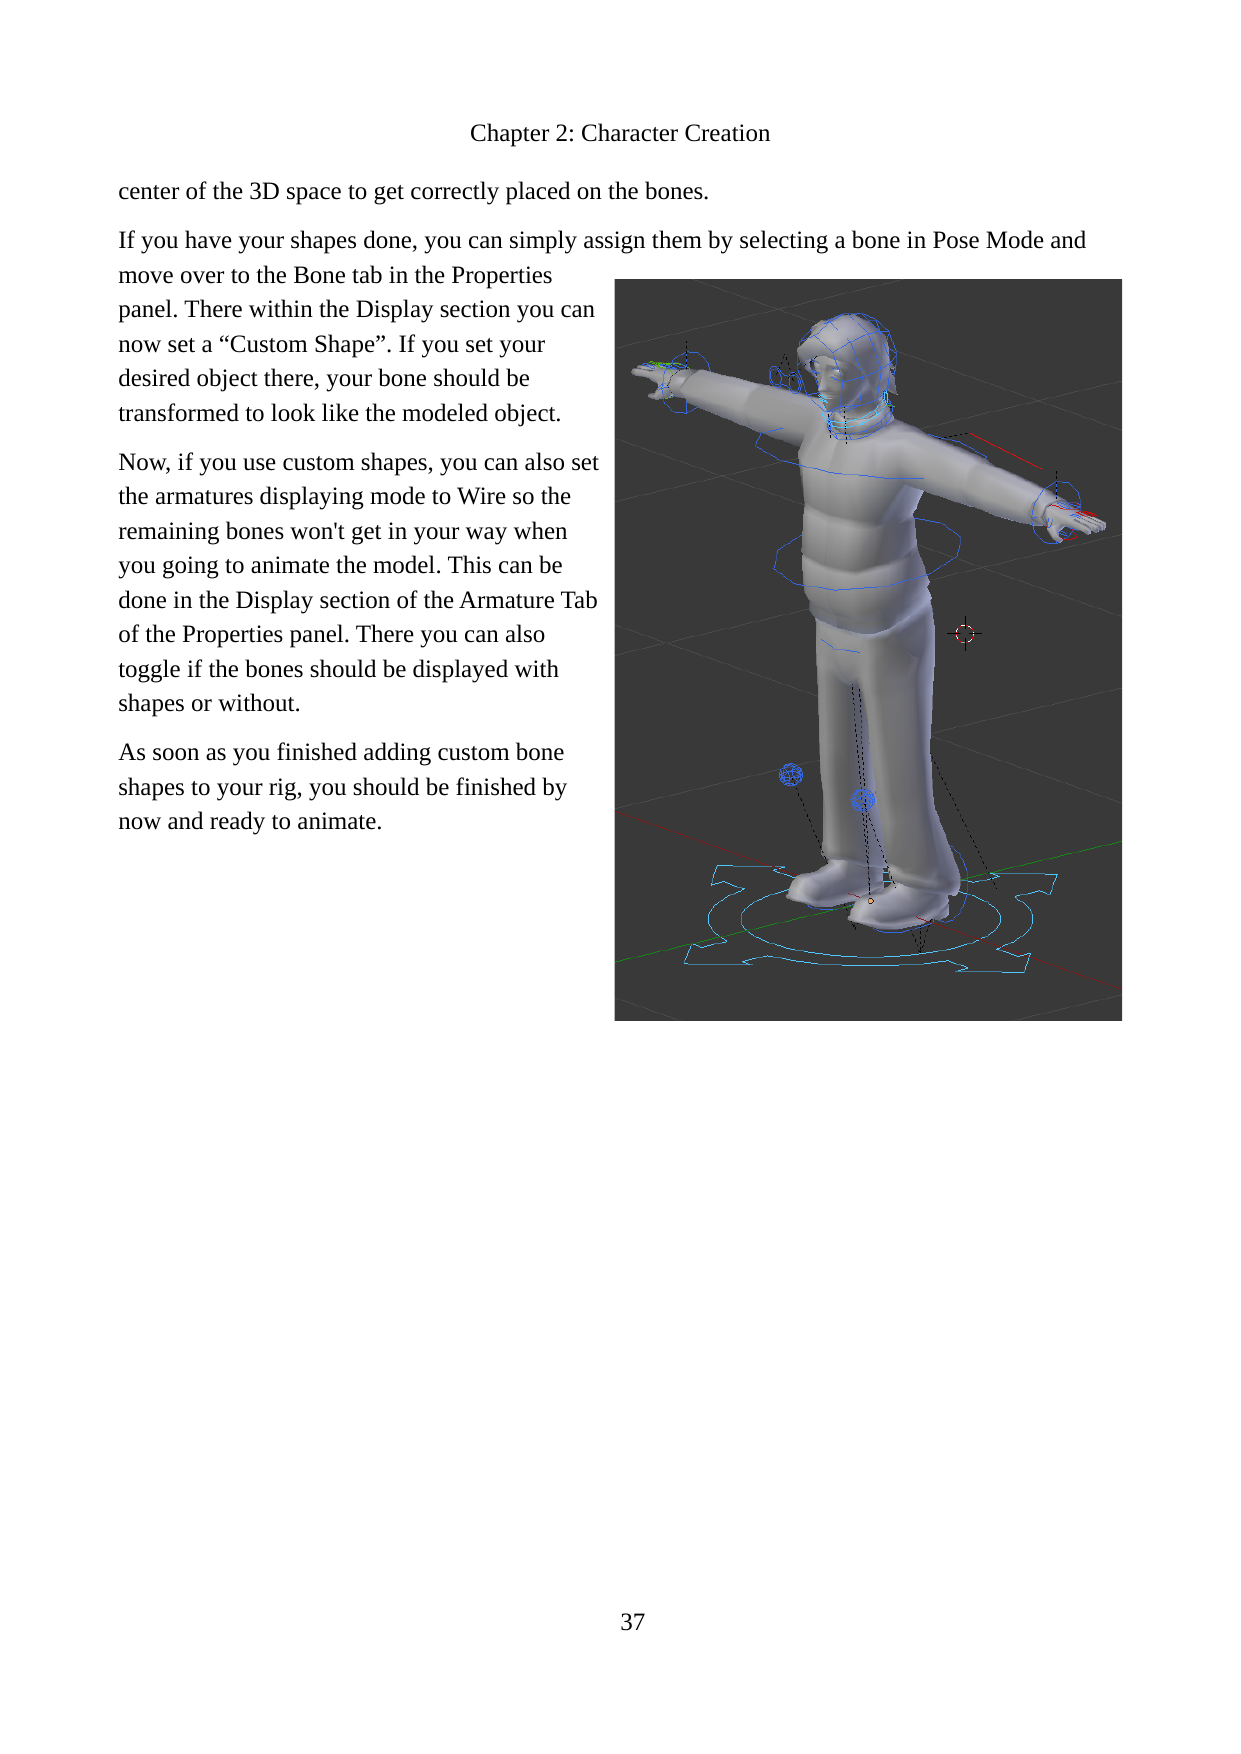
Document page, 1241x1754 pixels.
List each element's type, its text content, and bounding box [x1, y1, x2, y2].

text center of the 3D space to get correctly placed on the bones. [118, 176, 1122, 205]
text Now, if you use custom shapes, you can also set the armatures displaying mode to Wire so the remaining bones won't get in your way when you going to animate the model. This can be done in the Display section of the Armature Tab of the Properties panel. There you can also toggle if the bones should be displayed with shapes or without. [118, 447, 614, 717]
text If you have your shapes done, you can simply assign them by selecting a bone in Pose Mode and move over to the Bone tab in the Properties panel. There within the Display section you can now set a “Custom Shape”. If you set your desired object there, your bone should be transformed to look like the modeled object. [118, 225, 1122, 427]
picture [614, 279, 1123, 1021]
